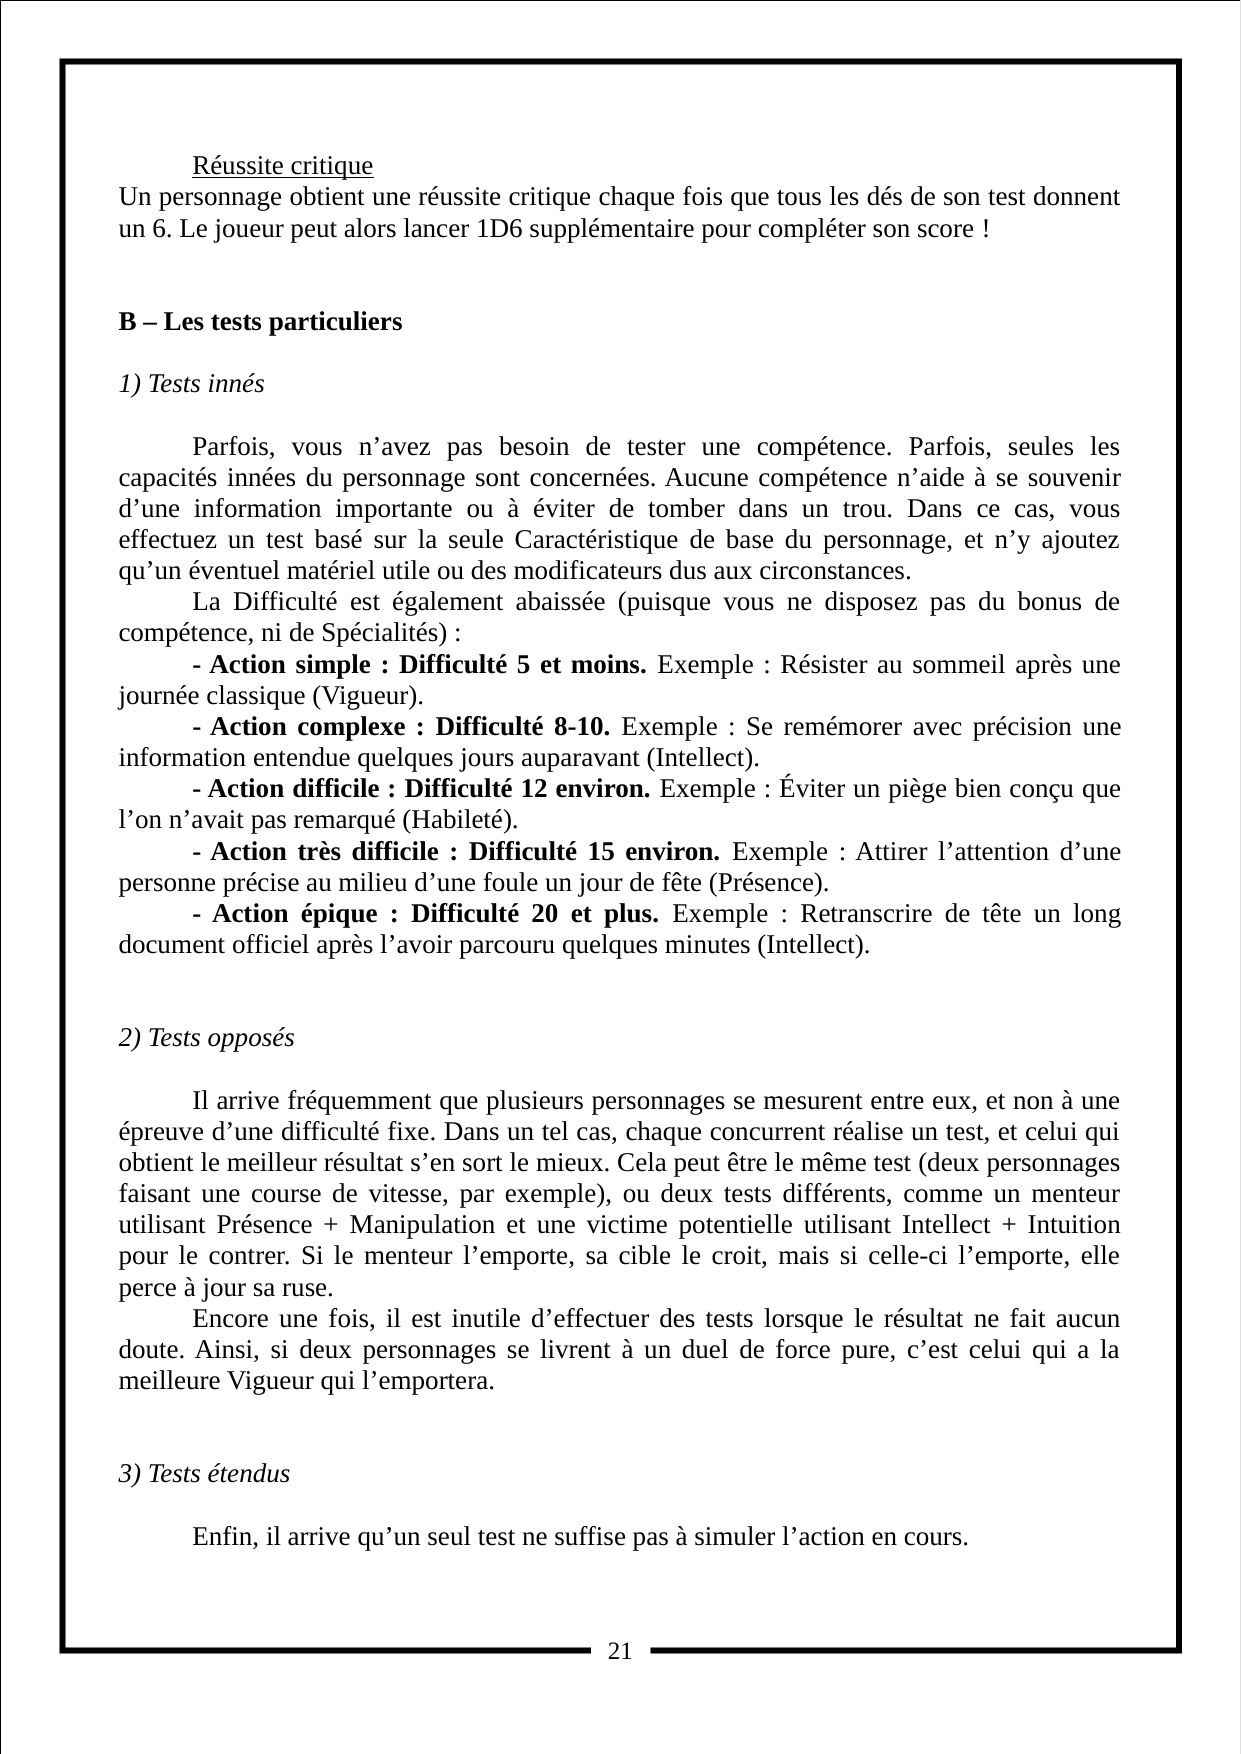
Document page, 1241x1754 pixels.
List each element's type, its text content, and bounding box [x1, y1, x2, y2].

text - Action complexe : Difficulté 8-10. Exemple : Se remémorer avec précision une information entendue quelques jours auparavant (Intellect). [118, 710, 1122, 772]
text - Action épique : Difficulté 20 et plus. Exemple : Retranscrire de tête un long document officiel après l’avoir parcouru quelques minutes (Intellect). [118, 897, 1122, 959]
text Encore une fois, il est inutile d’effectuer des tests lorsque le résultat ne fait aucun doute. Ainsi, si deux personnages se livrent à un duel de force pure, c’est celui qui a la meilleure Vigueur qui l’emportera. [118, 1302, 1122, 1395]
text Enfin, il arrive qu’un seul test ne suffise pas à simuler l’action en cours. [118, 1520, 1122, 1551]
text 1) Tests innés [118, 367, 1122, 398]
text Un personnage obtient une réussite critique chaque fois que tous les dés de son test donnent un 6. Le joueur peut alors lancer 1D6 supplémentaire pour compléter son score ! [118, 181, 1122, 243]
picture [1, 1, 1240, 1754]
text La Difficulté est également abaissée (puisque vous ne disposez pas du bonus de compétence, ni de Spécialités) : [118, 585, 1122, 648]
text Réussite critique [118, 149, 1122, 181]
text 2) Tests opposés [118, 1021, 1122, 1053]
text - Action très difficile : Difficulté 15 environ. Exemple : Attirer l’attention d’une personne précise au milieu d’une foule un jour de fête (Présence). [118, 834, 1122, 897]
text Parfois, vous n’avez pas besoin de tester une compétence. Parfois, seules les capacités innées du personnage sont concernées. Aucune compétence n’aide à se souvenir d’une information importante ou à éviter de tomber dans un trou. Dans ce cas, vous effectuez un test basé sur la seule Caractéristique de base du personnage, et n’y ajoutez qu’un éventuel matériel utile ou des modificateurs dus aux circonstances. [118, 430, 1122, 585]
text - Action simple : Difficulté 5 et moins. Exemple : Résister au sommeil après une journée classique (Vigueur). [118, 648, 1122, 710]
text Il arrive fréquemment que plusieurs personnages se mesurent entre eux, et non à une épreuve d’une difficulté fixe. Dans un tel cas, chaque concurrent réalise un test, et celui qui obtient le meilleur résultat s’en sort le mieux. Cela peut être le même test (deux personnages faisant une course de vitesse, par exemple), ou deux tests différents, comme un menteur utilisant Présence + Manipulation et une victime potentielle utilisant Intellect + Intuition pour le contrer. Si le menteur l’emporte, sa cible le croit, mais si celle-ci l’emporte, elle perce à jour sa ruse. [118, 1084, 1122, 1302]
text - Action difficile : Difficulté 12 environ. Exemple : Éviter un piège bien conçu que l’on n’avait pas remarqué (Habileté). [118, 772, 1122, 834]
text 3) Tests étendus [118, 1457, 1122, 1489]
text B – Les tests particuliers [118, 305, 1122, 336]
